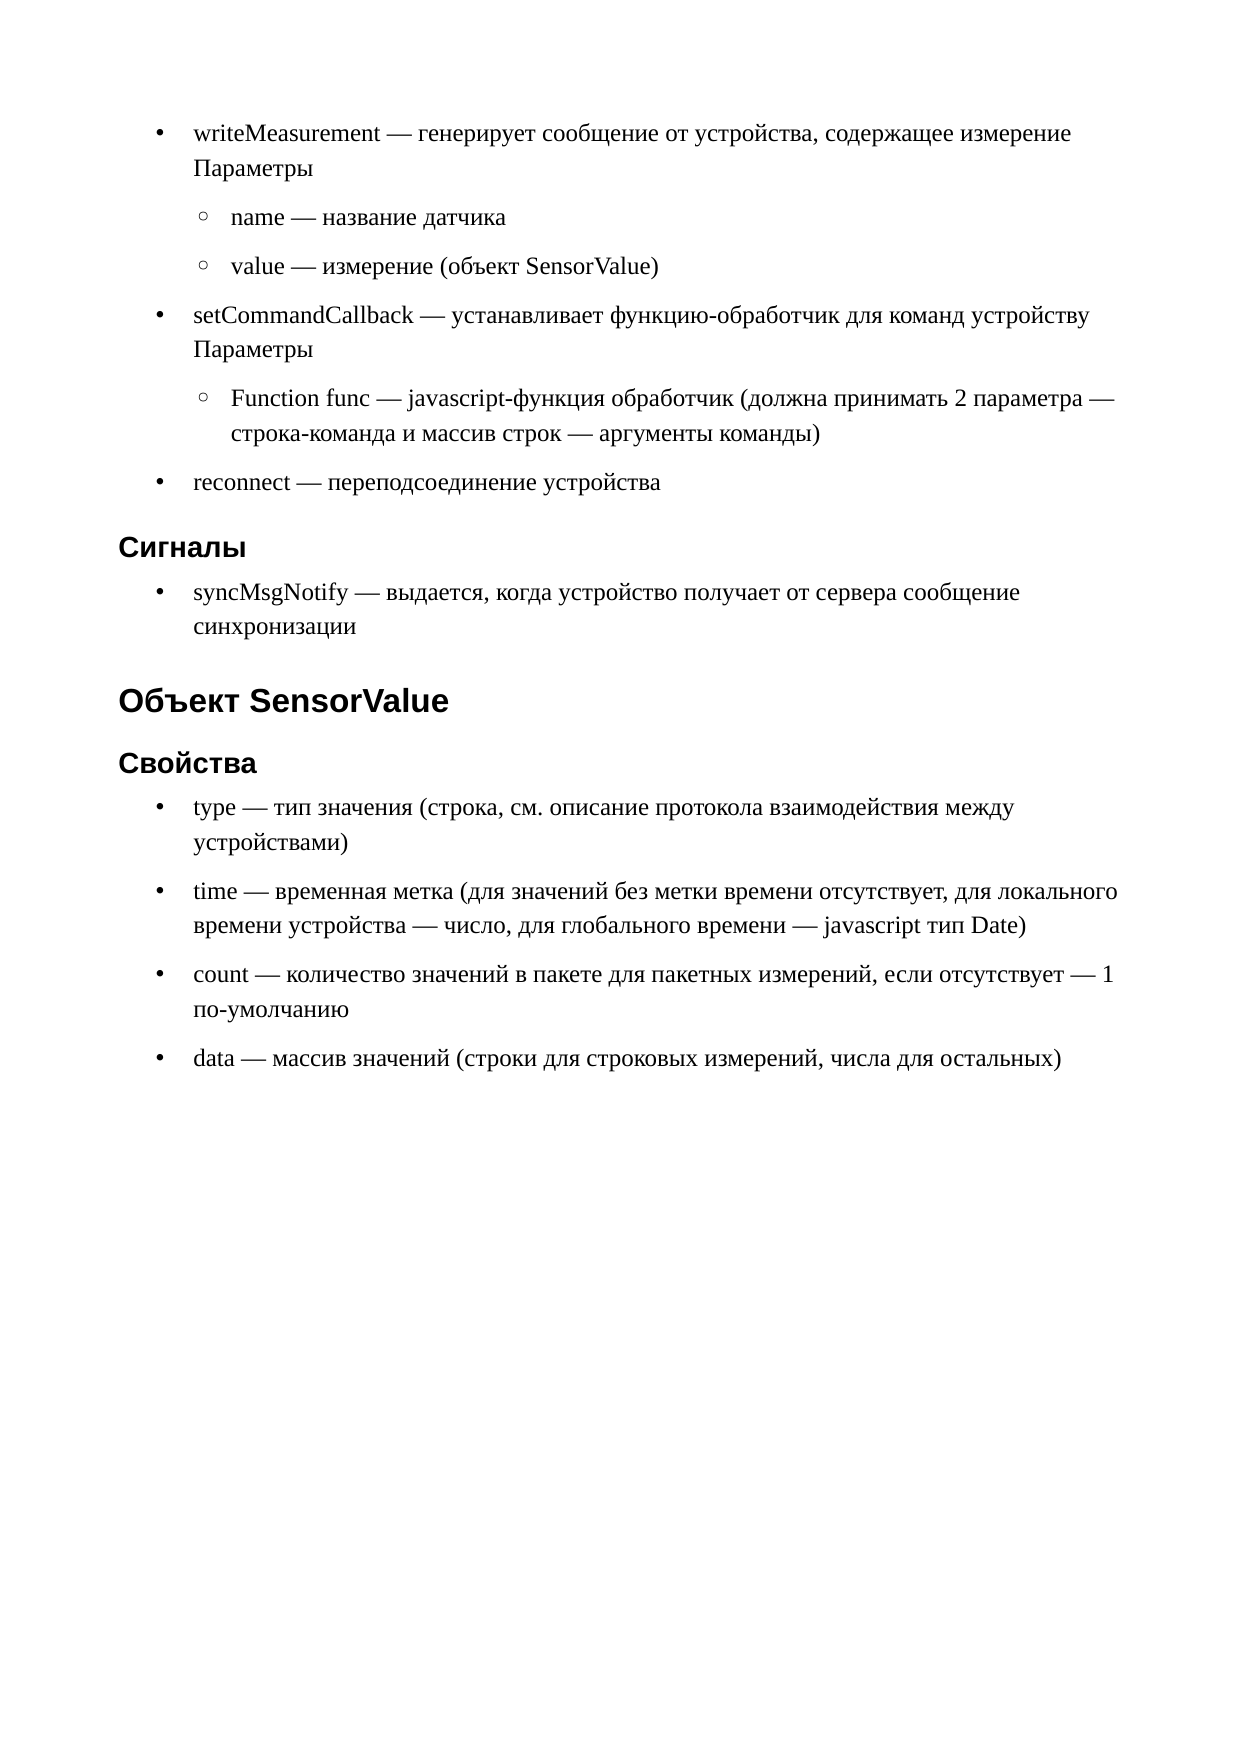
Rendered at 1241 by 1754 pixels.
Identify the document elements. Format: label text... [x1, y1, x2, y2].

subtitle Сигналы [118, 531, 1122, 564]
subtitle Свойства [118, 746, 1122, 780]
list setCommandCallback — устанавливает функцию-обработчик для команд устройству Параметры [156, 300, 1122, 363]
list writeMeasurement — генерирует сообщение от устройства, содержащее измерение Параметры [156, 118, 1122, 181]
list reconnect — переподсоединение устройства [156, 467, 1122, 496]
list Function func — javascript-функция обработчик (должна принимать 2 параметра — строка-команда и массив строк — аргументы команды) [193, 383, 1122, 447]
list type — тип значения (строка, см. описание протокола взаимодействия между устройствами) [156, 792, 1122, 856]
list time — временная метка (для значений без метки времени отсутствует, для локального времени устройства — число, для глобального времени — javascript тип Date) [156, 876, 1122, 939]
list data — массив значений (строки для строковых измерений, числа для остальных) [156, 1043, 1122, 1072]
list syncMsgNotify — выдается, когда устройство получает от сервера сообщение синхронизации [156, 577, 1122, 640]
list value — измерение (объект SensorValue) [193, 251, 1122, 279]
list count — количество значений в пакете для пакетных измерений, если отсутствует — 1 по-умолчанию [156, 959, 1122, 1023]
subtitle Объект SensorValue [118, 681, 1122, 719]
list name — название датчика [193, 202, 1122, 230]
